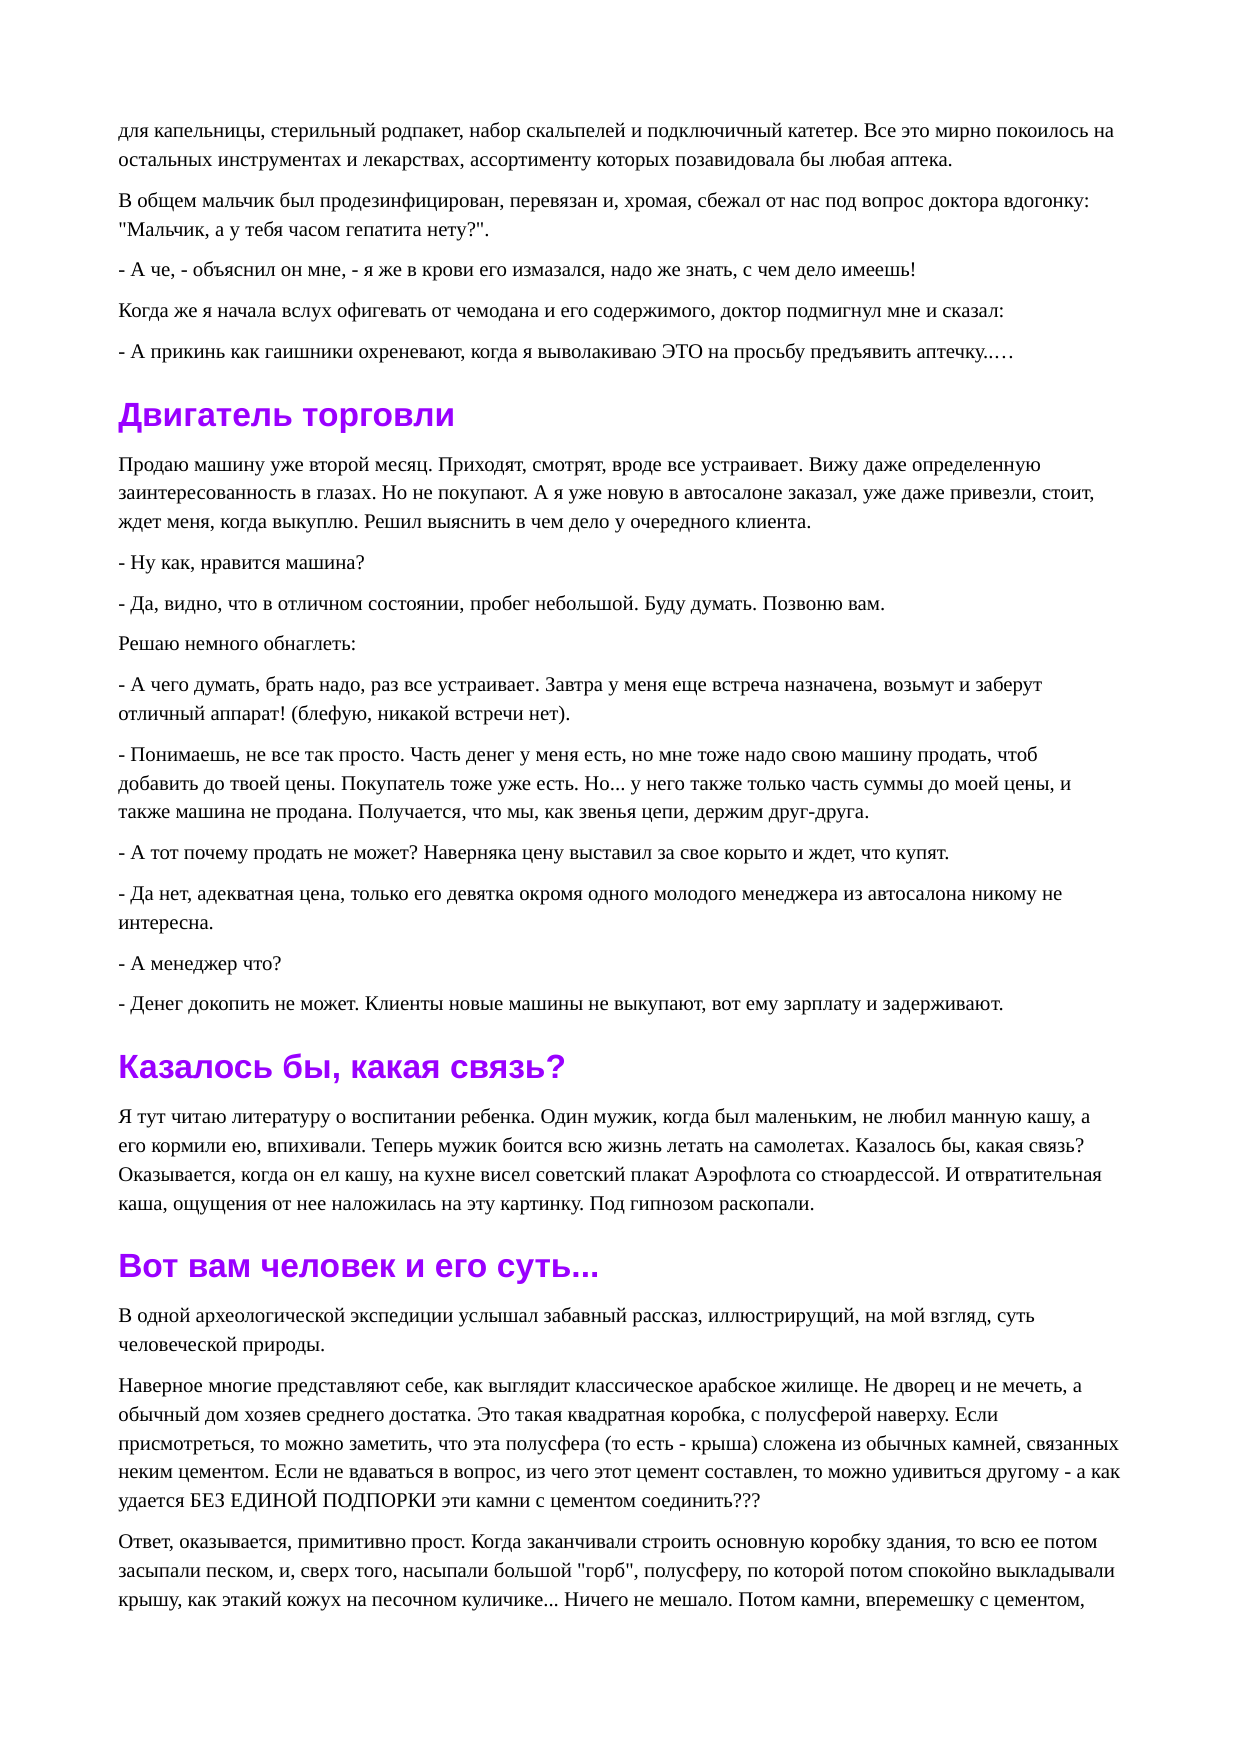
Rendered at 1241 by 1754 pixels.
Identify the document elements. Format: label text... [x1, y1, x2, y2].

text - Ну как, нравится машина? [118, 550, 1122, 574]
text Когда же я начала вслух офигевать от чемодана и его содержимого, доктор подмигнул мне и сказал: [118, 298, 1122, 322]
text - Да нет, адекватная­ цена, только его девятка окромя одного молодого менеджера из автосалона­ никому не интересна. [118, 881, 1122, 934]
text - А менеджер что? [118, 950, 1122, 974]
text - А чего думать, брать надо, раз все устраивает­. Завтра у меня еще встреча назначена,­ возьмут и заберут отличный аппарат! (блефую, никакой встречи нет). [118, 672, 1122, 725]
text - А прикинь как гаишники охреневают, когда я выволакиваю ЭТО на просьбу предъявить аптечку..… [118, 339, 1122, 363]
text - А тот почему продать не может? Наверняка цену выставил за свое корыто и ждет, что купят. [118, 840, 1122, 864]
text для капельницы, стерильный родпакет, набор скальпелей и подключичный катетер. Все это мирно покоилось на остальных инструментах и лекарствах, ассортименту которых позавидовала бы любая аптека. [118, 118, 1122, 171]
text В одной археологической экспедиции услышал забавный рассказ, иллюстрирущий, на мой взгляд, суть человеческой природы. [118, 1303, 1122, 1356]
text - Да, видно, что в отличном состоянии,­ пробег небольшой. Буду думать. Позвоню вам. [118, 591, 1122, 615]
text В общем мальчик был продезинфицирован, перевязан и, хромая, сбежал от нас под вопрос доктора вдогонку: "Мальчик, а у тебя часом гепатита нету?". [118, 188, 1122, 241]
text Ответ, оказывается, примитивно прост. Когда заканчивали строить основную коробку здания, то всю ее потом засыпали песком, и, сверх того, насыпали большой "горб", полусферу, по которой потом спокойно выкладывали крышу, как этакий кожух на песочном куличике... Ничего не мешало. Потом камни, вперемешку с цементом, [118, 1529, 1122, 1611]
subtitle Двигатель торговли [118, 394, 1122, 433]
subtitle Казалось бы, какая связь? [118, 1047, 1122, 1085]
text Наверное многие представляют себе, как выглядит классическое арабское жилище. Не дворец и не мечеть, а обычный дом хозяев среднего достатка. Это такая квадратная коробка, с полусферой наверху. Если присмотреться, то можно заметить, что эта полусфера (то есть - крыша) сложена из обычных камней, связанных неким цементом. Если не вдаваться в вопрос, из чего этот цемент составлен, то можно удивиться другому - а как удается БЕЗ ЕДИНОЙ ПОДПОРКИ эти камни с цементом соединить??? [118, 1373, 1122, 1512]
subtitle Вот вам человек и его суть... [118, 1246, 1122, 1285]
text - А че, - объяснил он мне, - я же в крови его измазался, надо же знать, с чем дело имеешь! [118, 257, 1122, 281]
text - Понимаешь,­ не все так просто. Часть денег у меня есть, но мне тоже надо свою машину продать, чтоб добавить до твоей цены. Покупатель­ тоже уже есть. Но... у него также только часть суммы до моей цены, и также машина не продана. Получается­, что мы, как звенья цепи, держим друг-друга. [118, 742, 1122, 823]
text Продаю машину уже второй месяц. Приходят, смотрят, вроде все устраивает­. Вижу даже определенн­ую заинтересо­ванность в глазах. Но не покупают. А я уже новую в автосалоне­ заказал, уже даже привезли, стоит, ждет меня, когда выкуплю. Решил выяснить в чем дело у очередного­ клиента. [118, 451, 1122, 533]
text - Денег докопить не может. Клиенты новые машины не выкупают, вот ему зарплату и задерживаю­т. [118, 991, 1122, 1015]
text Я тут читаю литературу о воспитании ребенка. Один мужик, когда был маленьким, не любил манную кашу, а его кормили ею, впихивали. Теперь мужик боится всю жизнь летать на самолетах. Казалось бы, какая связь? Оказывается, когда он ел кашу, на кухне висел советский плакат Аэрофлота со стюардессой. И отвратительная каша, ощущения от нее наложилась на эту картинку. Под гипнозом раскопали. [118, 1104, 1122, 1214]
text Решаю немного обнаглеть:­ [118, 631, 1122, 655]
